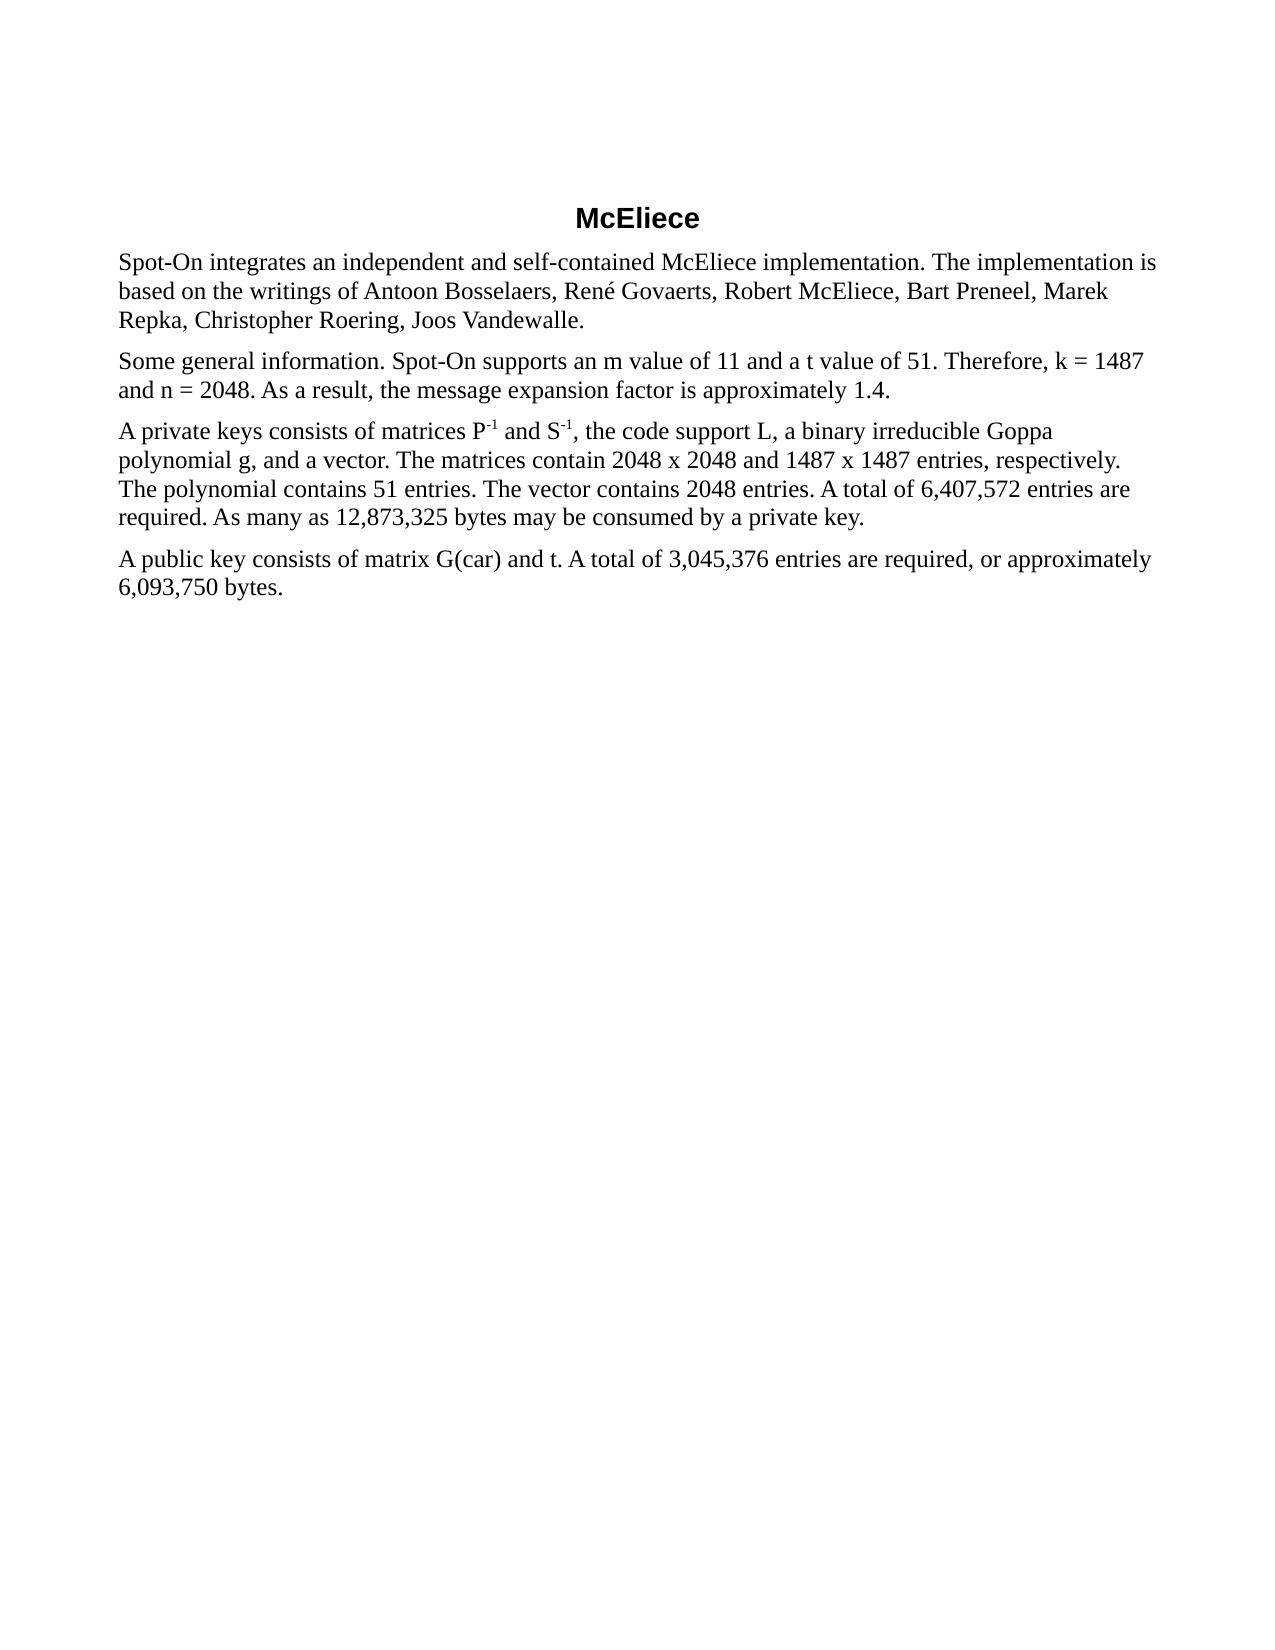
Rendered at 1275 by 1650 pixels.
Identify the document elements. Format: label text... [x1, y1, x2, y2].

subtitle McEliece [118, 201, 1157, 235]
text A public key consists of matrix G(car) and t. A total of 3,045,376 entries are required, or approximately 6,093,750 bytes. [118, 544, 1157, 601]
text A private keys consists of matrices P-1 and S-1, the code support L, a binary irreducible Goppa polynomial g, and a vector. The matrices contain 2048 x 2048 and 1487 x 1487 entries, respectively. The polynomial contains 51 entries. The vector contains 2048 entries. A total of 6,407,572 entries are required. As many as 12,873,325 bytes may be consumed by a private key. [118, 416, 1157, 531]
text Spot-On integrates an independent and self-contained McEliece implementation. The implementation is based on the writings of Antoon Bosselaers, René Govaerts, Robert McEliece, Bart Preneel, Marek Repka, Christopher Roering, Joos Vandewalle. [118, 247, 1157, 334]
text Some general information. Spot-On supports an m value of 11 and a t value of 51. Therefore, k = 1487 and n = 2048. As a result, the message expansion factor is approximately 1.4. [118, 346, 1157, 404]
